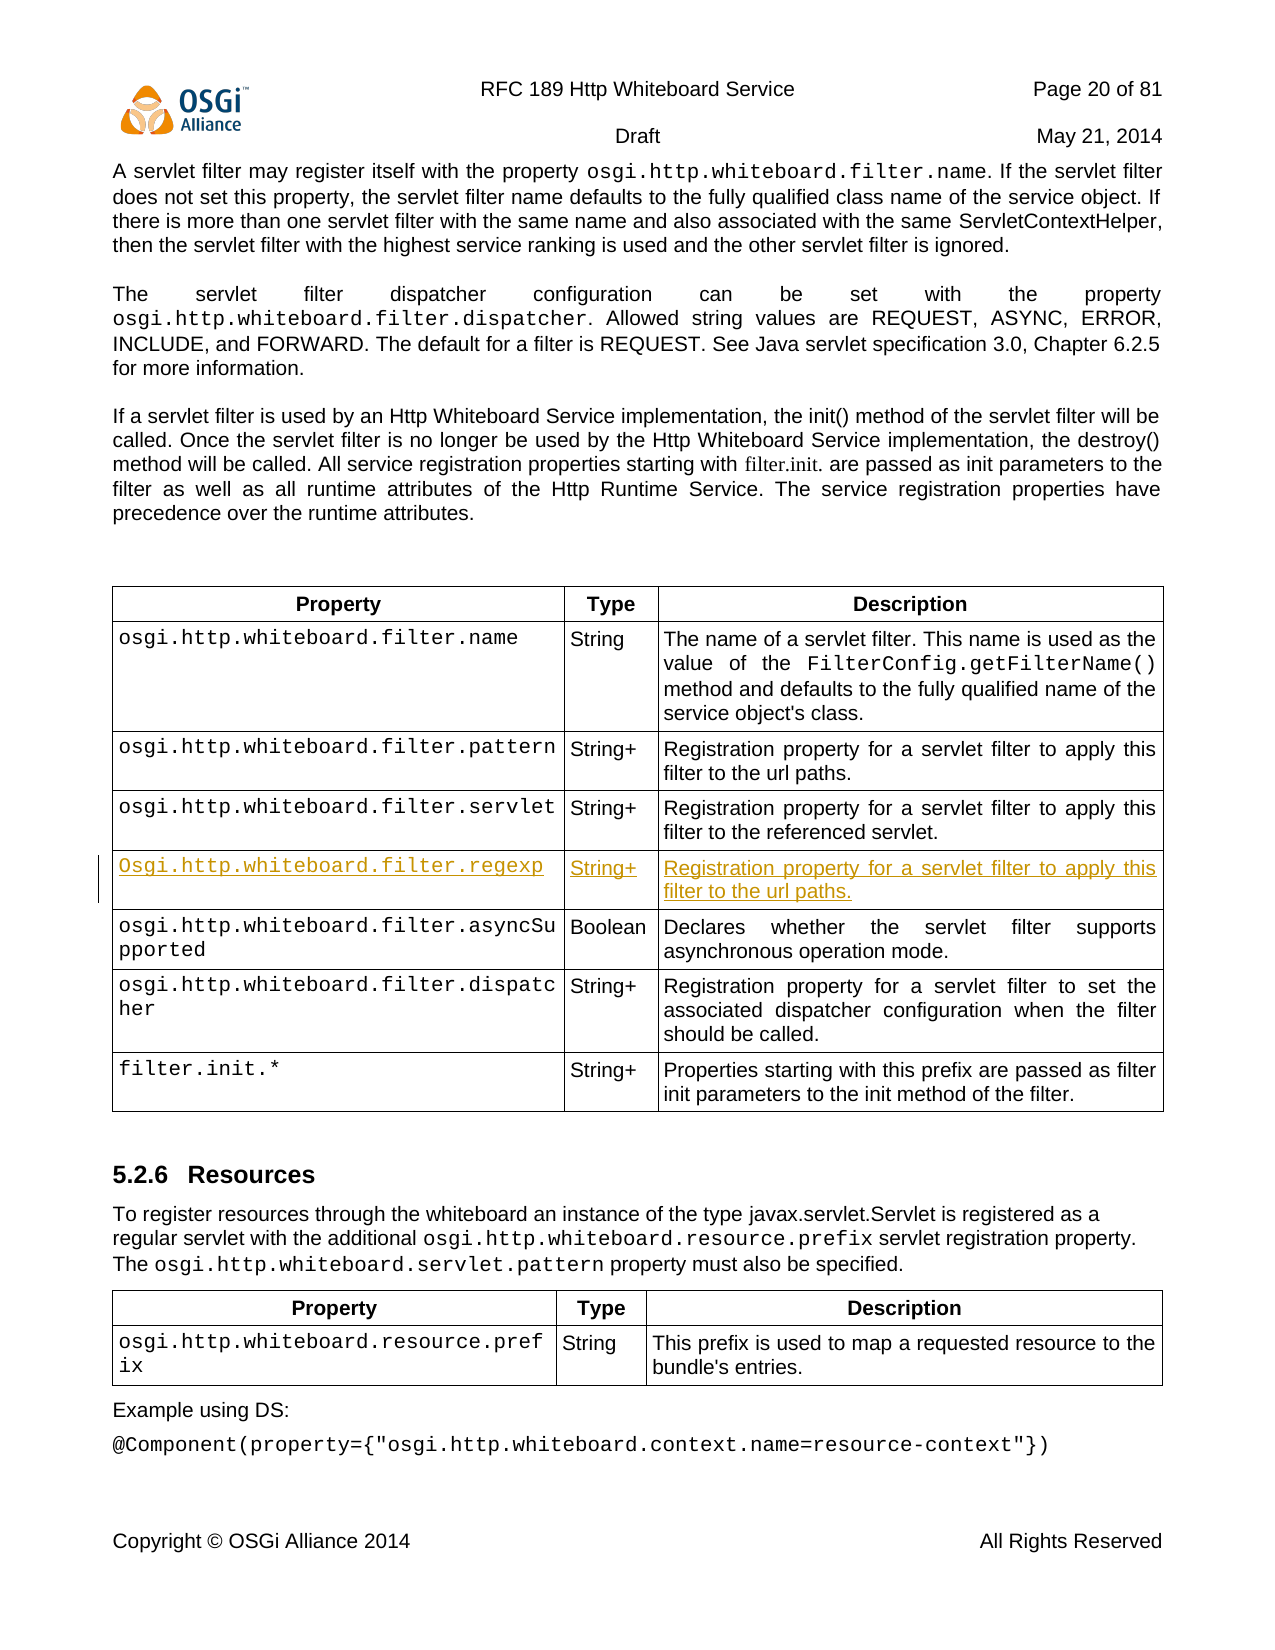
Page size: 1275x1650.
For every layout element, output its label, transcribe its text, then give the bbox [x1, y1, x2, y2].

picture [113, 78, 257, 142]
table_cell osgi.http.whiteboard.resource.prefix [113, 1326, 556, 1385]
table_cell String+ [565, 732, 658, 790]
table_cell String+ [565, 1053, 658, 1111]
table_cell Declares whether the servlet filter supports asynchronous operation mode. [659, 910, 1163, 968]
table_cell osgi.http.whiteboard.filter.asyncSupported [113, 910, 564, 968]
table_cell String+ [565, 970, 658, 1052]
table_cell osgi.http.whiteboard.filter.name [113, 622, 564, 731]
text @Component(property={"osgi.http.whiteboard.context.name=resource-context"}) [112, 1434, 1162, 1458]
table_cell osgi.http.whiteboard.filter.pattern [113, 732, 564, 790]
table_cell This prefix is used to map a requested resource to the bundle's entries. [647, 1326, 1162, 1385]
text Example using DS: [112, 1397, 1162, 1421]
table_cell filter.init.* [113, 1053, 564, 1111]
table_cell osgi.http.whiteboard.filter.servlet [113, 791, 564, 849]
table_cell String [565, 622, 658, 731]
table_cell Registration property for a servlet filter to apply this filter to the url paths. [659, 732, 1163, 790]
text The servlet filter dispatcher configuration can be set with the property osgi.http.whiteboard.filter.dispatcher. Allowed string values are REQUEST, ASYNC, ERROR, INCLUDE, and FORWARD. The default for a filter is REQUEST. See Java servlet specification 3.0, Chapter 6.2.5 for more information. [112, 282, 1162, 379]
subtitle Resources [112, 1161, 1162, 1189]
table_header Type [557, 1291, 646, 1325]
table_cell Properties starting with this prefix are passed as filter init parameters to the init method of the filter. [659, 1053, 1163, 1111]
table_cell Boolean [565, 910, 658, 968]
table_cell String+ [565, 851, 658, 909]
table_header Description [659, 587, 1163, 621]
table_cell Osgi.http.whiteboard.filter.regexp [113, 851, 564, 909]
table_header Description [647, 1291, 1162, 1325]
text If a servlet filter is used by an Http Whiteboard Service implementation, the init() method of the servlet filter will be called. Once the servlet filter is no longer be used by the Http Whiteboard Service implementation, the destroy() method will be called. All service registration properties starting with filter.init. are passed as init parameters to the filter as well as all runtime attributes of the Http Runtime Service. The service registration properties have precedence over the runtime attributes. [112, 404, 1162, 524]
text A servlet filter may register itself with the property osgi.http.whiteboard.filter.name. If the servlet filter does not set this property, the servlet filter name defaults to the fully qualified class name of the service object. If there is more than one servlet filter with the same name and also associated with the same ServletContextHelper, then the servlet filter with the highest service ranking is used and the other servlet filter is ignored. [112, 159, 1162, 257]
table_cell Registration property for a servlet filter to set the associated dispatcher configuration when the filter should be called. [659, 970, 1163, 1052]
table_header Property [113, 587, 564, 621]
table_cell Registration property for a servlet filter to apply this filter to the referenced servlet. [659, 791, 1163, 849]
table_cell Registration property for a servlet filter to apply this filter to the url paths. [659, 851, 1163, 909]
table_cell String+ [565, 791, 658, 849]
table_cell The name of a servlet filter. This name is used as the value of the FilterConfig.getFilterName() method and defaults to the fully qualified name of the service object's class. [659, 622, 1163, 731]
table_header Type [565, 587, 658, 621]
text To register resources through the whiteboard an instance of the type javax.servlet.Servlet is registered as a regular servlet with the additional osgi.http.whiteboard.resource.prefix servlet registration property. The osgi.http.whiteboard.servlet.pattern property must also be specified. [112, 1202, 1162, 1277]
table_cell String [557, 1326, 646, 1385]
table_cell osgi.http.whiteboard.filter.dispatcher [113, 970, 564, 1052]
table_header Property [113, 1291, 556, 1325]
